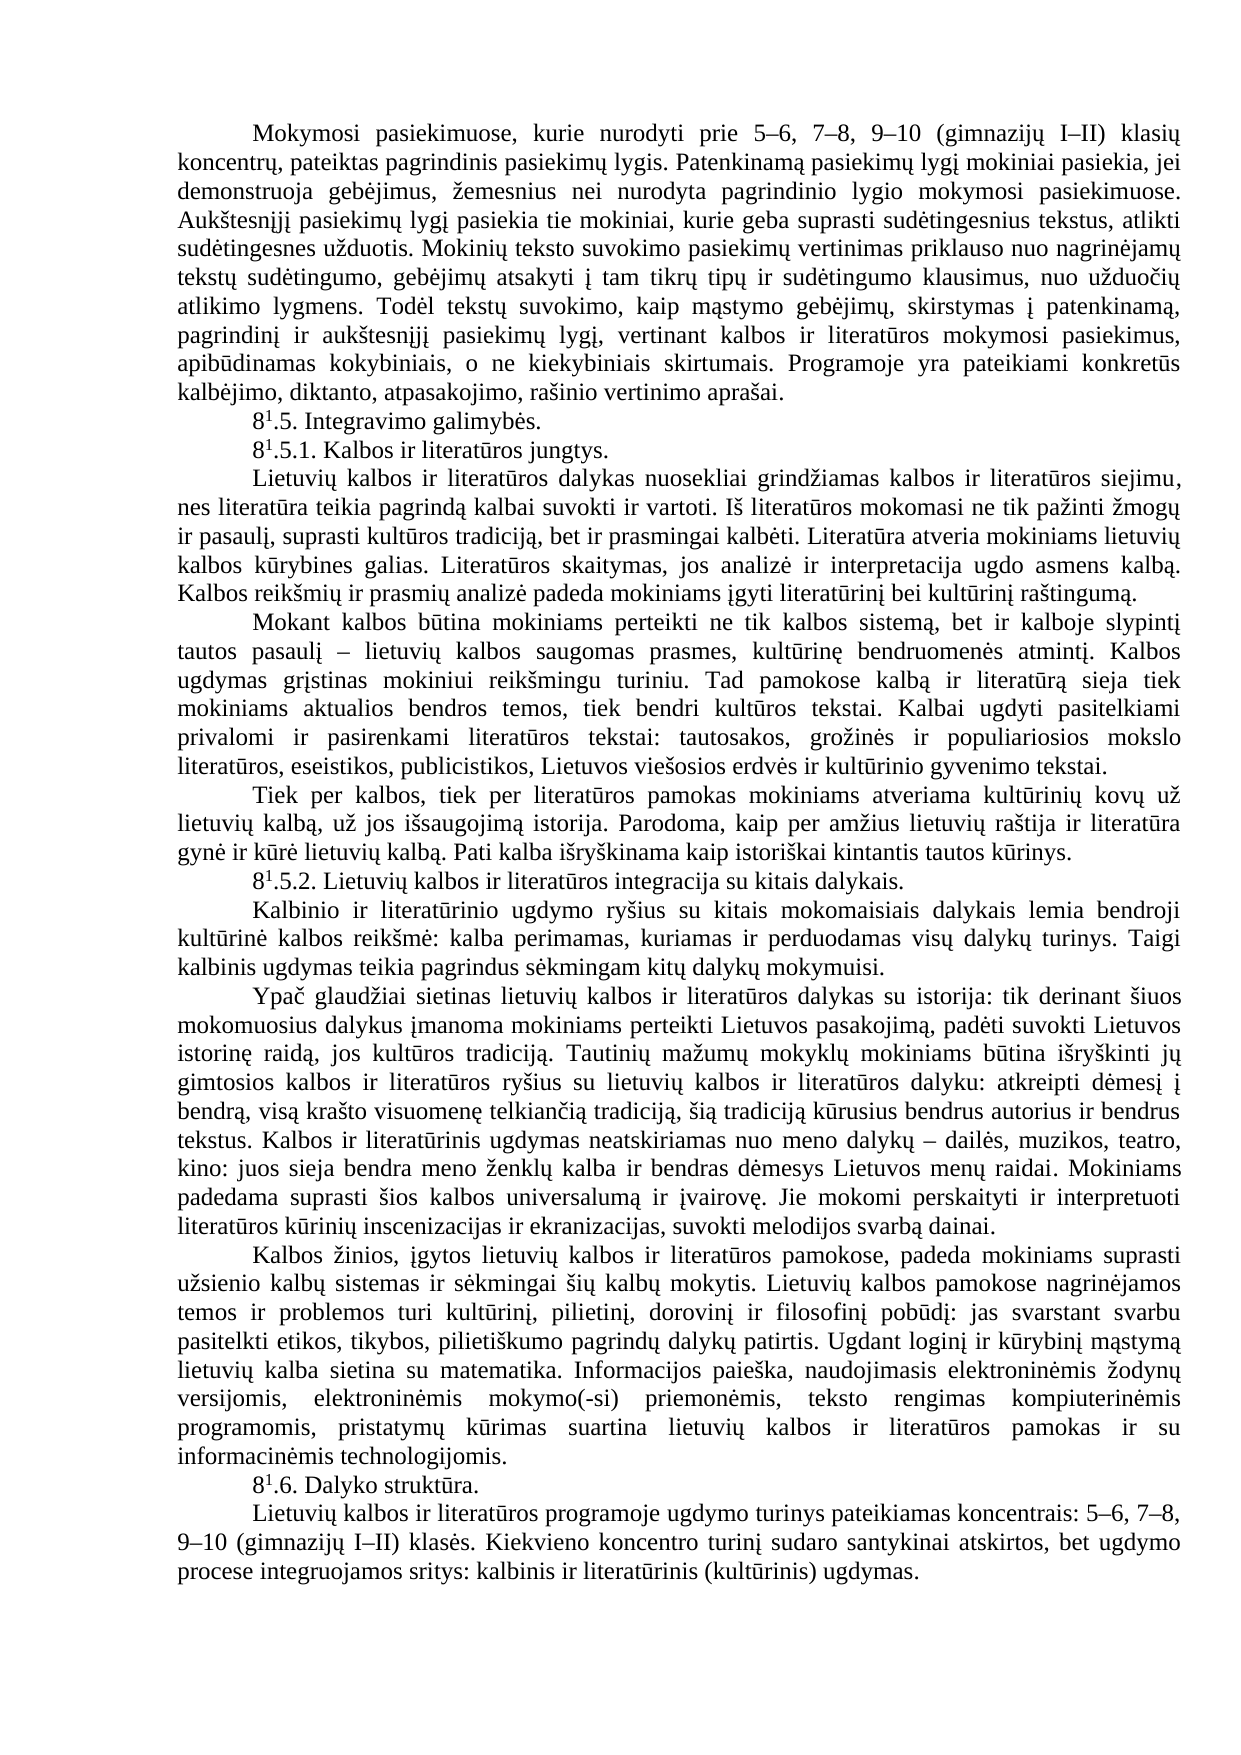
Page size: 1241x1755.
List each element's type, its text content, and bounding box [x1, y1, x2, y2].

text Tiek per kalbos, tiek per literatūros pamokas mokiniams atveriama kultūrinių kovų už lietuvių kalbą, už jos išsaugojimą istorija. Parodoma, kaip per amžius lietuvių raštija ir literatūra gynė ir kūrė lietuvių kalbą. Pati kalba išryškinama kaip istoriškai kintantis tautos kūrinys. [177, 780, 1182, 866]
text 81.6. Dalyko struktūra. [177, 1470, 1182, 1498]
text Lietuvių kalbos ir literatūros dalykas nuosekliai grindžiamas kalbos ir literatūros siejimu, nes literatūra teikia pagrindą kalbai suvokti ir vartoti. Iš literatūros mokomasi ne tik pažinti žmogų ir pasaulį, suprasti kultūros tradiciją, bet ir prasmingai kalbėti. Literatūra atveria mokiniams lietuvių kalbos kūrybines galias. Literatūros skaitymas, jos analizė ir interpretacija ugdo asmens kalbą. Kalbos reikšmių ir prasmių analizė padeda mokiniams įgyti literatūrinį bei kultūrinį raštingumą. [177, 463, 1182, 607]
text 81.5.1. Kalbos ir literatūros jungtys. [177, 435, 1182, 463]
text 81.5. Integravimo galimybės. [177, 406, 1182, 435]
text Kalbinio ir literatūrinio ugdymo ryšius su kitais mokomaisiais dalykais lemia bendroji kultūrinė kalbos reikšmė: kalba perimamas, kuriamas ir perduodamas visų dalykų turinys. Taigi kalbinis ugdymas teikia pagrindus sėkmingam kitų dalykų mokymuisi. [177, 895, 1182, 981]
text Kalbos žinios, įgytos lietuvių kalbos ir literatūros pamokose, padeda mokiniams suprasti užsienio kalbų sistemas ir sėkmingai šių kalbų mokytis. Lietuvių kalbos pamokose nagrinėjamos temos ir problemos turi kultūrinį, pilietinį, dorovinį ir filosofinį pobūdį: jas svarstant svarbu pasitelkti etikos, tikybos, pilietiškumo pagrindų dalykų patirtis. Ugdant loginį ir kūrybinį mąstymą lietuvių kalba sietina su matematika. Informacijos paieška, naudojimasis elektroninėmis žodynų versijomis, elektroninėmis mokymo(-si) priemonėmis, teksto rengimas kompiuterinėmis programomis, pristatymų kūrimas suartina lietuvių kalbos ir literatūros pamokas ir su informacinėmis technologijomis. [177, 1240, 1182, 1470]
text Mokymosi pasiekimuose, kurie nurodyti prie 5–6, 7–8, 9–10 (gimnazijų I–II) klasių koncentrų, pateiktas pagrindinis pasiekimų lygis. Patenkinamą pasiekimų lygį mokiniai pasiekia, jei demonstruoja gebėjimus, žemesnius nei nurodyta pagrindinio lygio mokymosi pasiekimuose. Aukštesnįjį pasiekimų lygį pasiekia tie mokiniai, kurie geba suprasti sudėtingesnius tekstus, atlikti sudėtingesnes užduotis. Mokinių teksto suvokimo pasiekimų vertinimas priklauso nuo nagrinėjamų tekstų sudėtingumo, gebėjimų atsakyti į tam tikrų tipų ir sudėtingumo klausimus, nuo užduočių atlikimo lygmens. Todėl tekstų suvokimo, kaip mąstymo gebėjimų, skirstymas į patenkinamą, pagrindinį ir aukštesnįjį pasiekimų lygį, vertinant kalbos ir literatūros mokymosi pasiekimus, apibūdinamas kokybiniais, o ne kiekybiniais skirtumais. Programoje yra pateikiami konkretūs kalbėjimo, diktanto, atpasakojimo, rašinio vertinimo aprašai. [177, 118, 1182, 406]
text Mokant kalbos būtina mokiniams perteikti ne tik kalbos sistemą, bet ir kalboje slypintį tautos pasaulį – lietuvių kalbos saugomas prasmes, kultūrinę bendruomenės atmintį. Kalbos ugdymas grįstinas mokiniui reikšmingu turiniu. Tad pamokose kalbą ir literatūrą sieja tiek mokiniams aktualios bendros temos, tiek bendri kultūros tekstai. Kalbai ugdyti pasitelkiami privalomi ir pasirenkami literatūros tekstai: tautosakos, grožinės ir populiariosios mokslo literatūros, eseistikos, publicistikos, Lietuvos viešosios erdvės ir kultūrinio gyvenimo tekstai. [177, 607, 1182, 780]
text 81.5.2. Lietuvių kalbos ir literatūros integracija su kitais dalykais. [177, 866, 1182, 895]
text Ypač glaudžiai sietinas lietuvių kalbos ir literatūros dalykas su istorija: tik derinant šiuos mokomuosius dalykus įmanoma mokiniams perteikti Lietuvos pasakojimą, padėti suvokti Lietuvos istorinę raidą, jos kultūros tradiciją. Tautinių mažumų mokyklų mokiniams būtina išryškinti jų gimtosios kalbos ir literatūros ryšius su lietuvių kalbos ir literatūros dalyku: atkreipti dėmesį į bendrą, visą krašto visuomenę telkiančią tradiciją, šią tradiciją kūrusius bendrus autorius ir bendrus tekstus. Kalbos ir literatūrinis ugdymas neatskiriamas nuo meno dalykų – dailės, muzikos, teatro, kino: juos sieja bendra meno ženklų kalba ir bendras dėmesys Lietuvos menų raidai. Mokiniams padedama suprasti šios kalbos universalumą ir įvairovę. Jie mokomi perskaityti ir interpretuoti literatūros kūrinių inscenizacijas ir ekranizacijas, suvokti melodijos svarbą dainai. [177, 981, 1182, 1240]
text Lietuvių kalbos ir literatūros programoje ugdymo turinys pateikiamas koncentrais: 5–6, 7–8, 9–10 (gimnazijų I–II) klasės. Kiekvieno koncentro turinį sudaro santykinai atskirtos, bet ugdymo procese integruojamos sritys: kalbinis ir literatūrinis (kultūrinis) ugdymas. [177, 1498, 1182, 1585]
